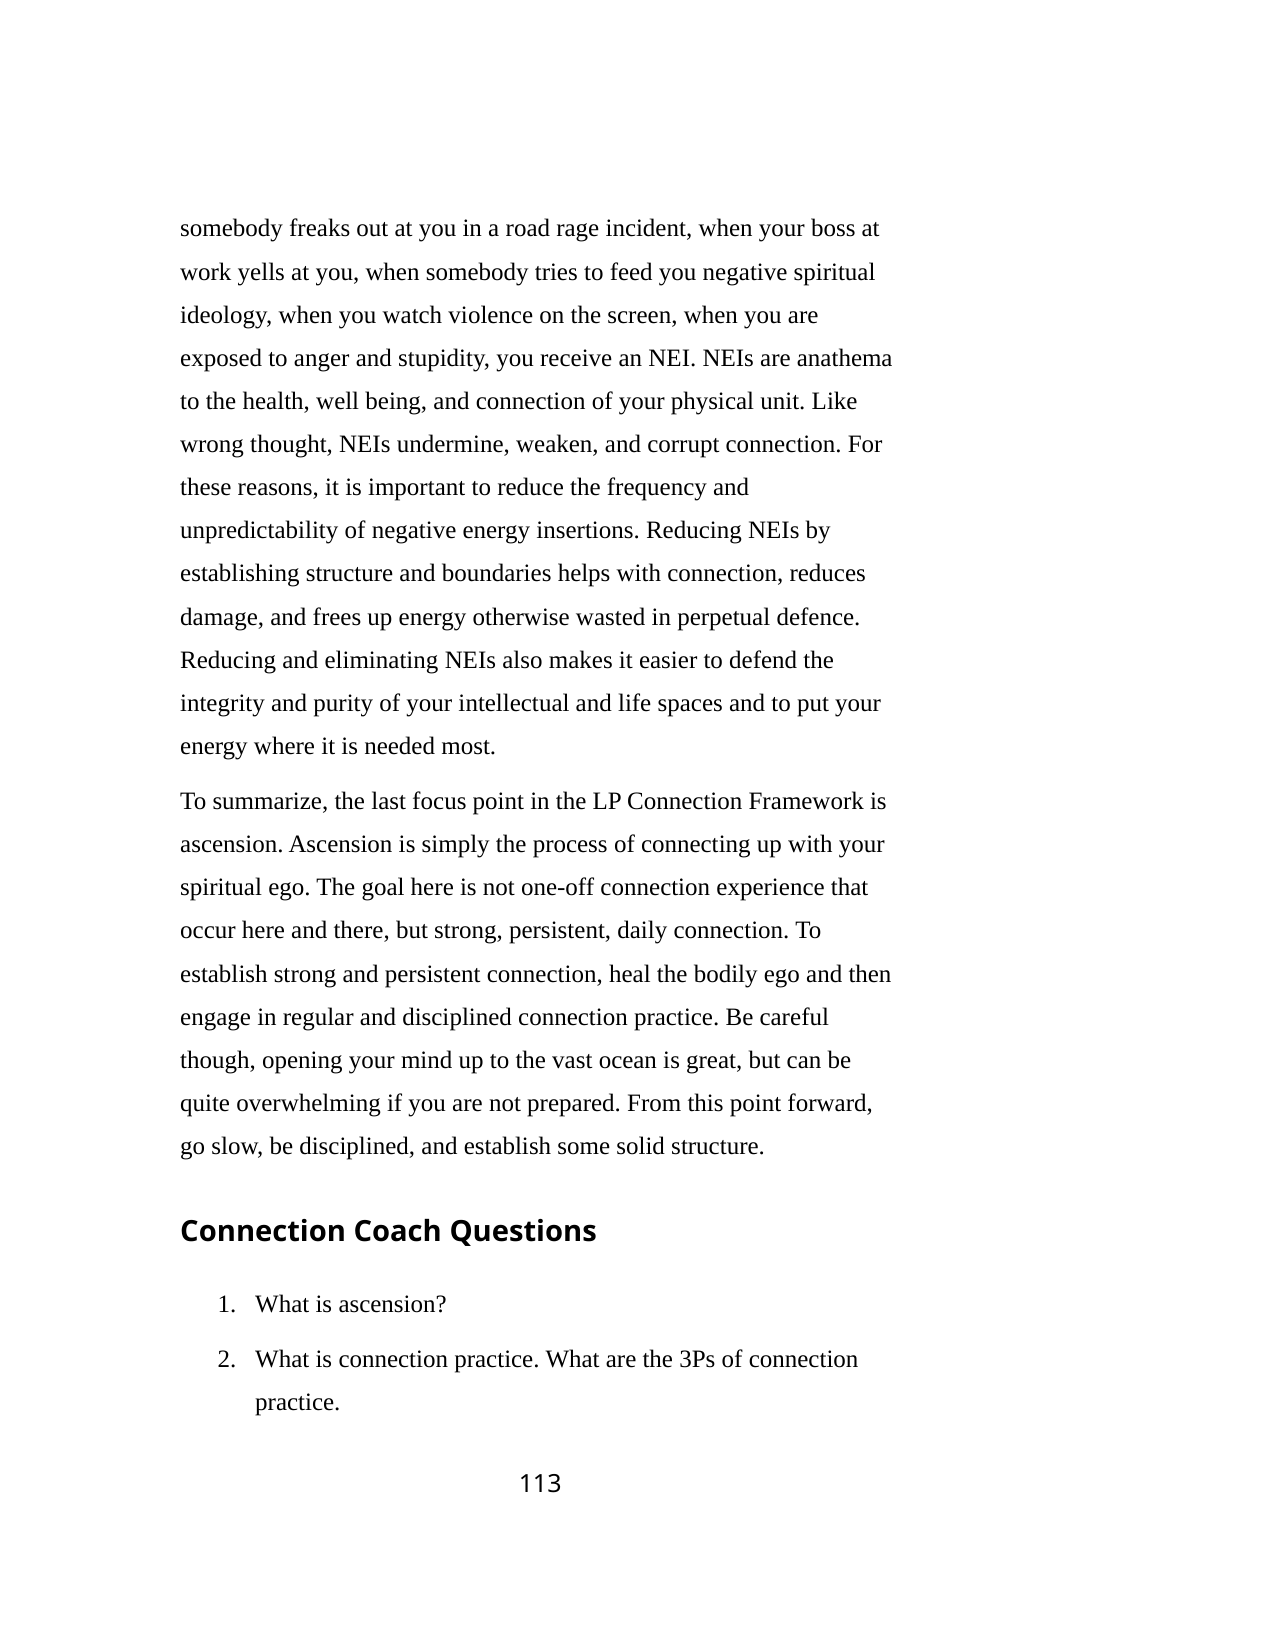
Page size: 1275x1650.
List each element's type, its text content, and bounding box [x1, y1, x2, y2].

list What is ascension? [217, 1289, 900, 1317]
text somebody freaks out at you in a road rage incident, when your boss at work yells at you, when somebody tries to feed you negative spiritual ideology, when you watch violence on the screen, when you are exposed to anger and stupidity, you receive an NEI. NEIs are anathema to the health, well being, and connection of your physical unit. Like wrong thought, NEIs undermine, weaken, and corrupt connection. For these reasons, it is important to reduce the frequency and unpredictability of negative energy insertions. Reducing NEIs by establishing structure and boundaries helps with connection, reduces damage, and frees up energy otherwise wasted in perpetual defence. Reducing and eliminating NEIs also makes it easier to defend the integrity and purity of your intellectual and life spaces and to put your energy where it is needed most. [180, 213, 900, 760]
text To summarize, the last focus point in the LP Connection Framework is ascension. Ascension is simply the process of connecting up with your spiritual ego. The goal here is not one-off connection experience that occur here and there, but strong, persistent, daily connection. To establish strong and persistent connection, heal the bodily ego and then engage in regular and disciplined connection practice. Be careful though, opening your mind up to the vast ocean is great, but can be quite overwhelming if you are not prepared. From this point forward, go slow, be disciplined, and establish some solid structure. [180, 786, 900, 1160]
list What is connection practice. What are the 3Ps of connection practice. [217, 1344, 900, 1416]
subtitle Connection Coach Questions [180, 1210, 900, 1250]
